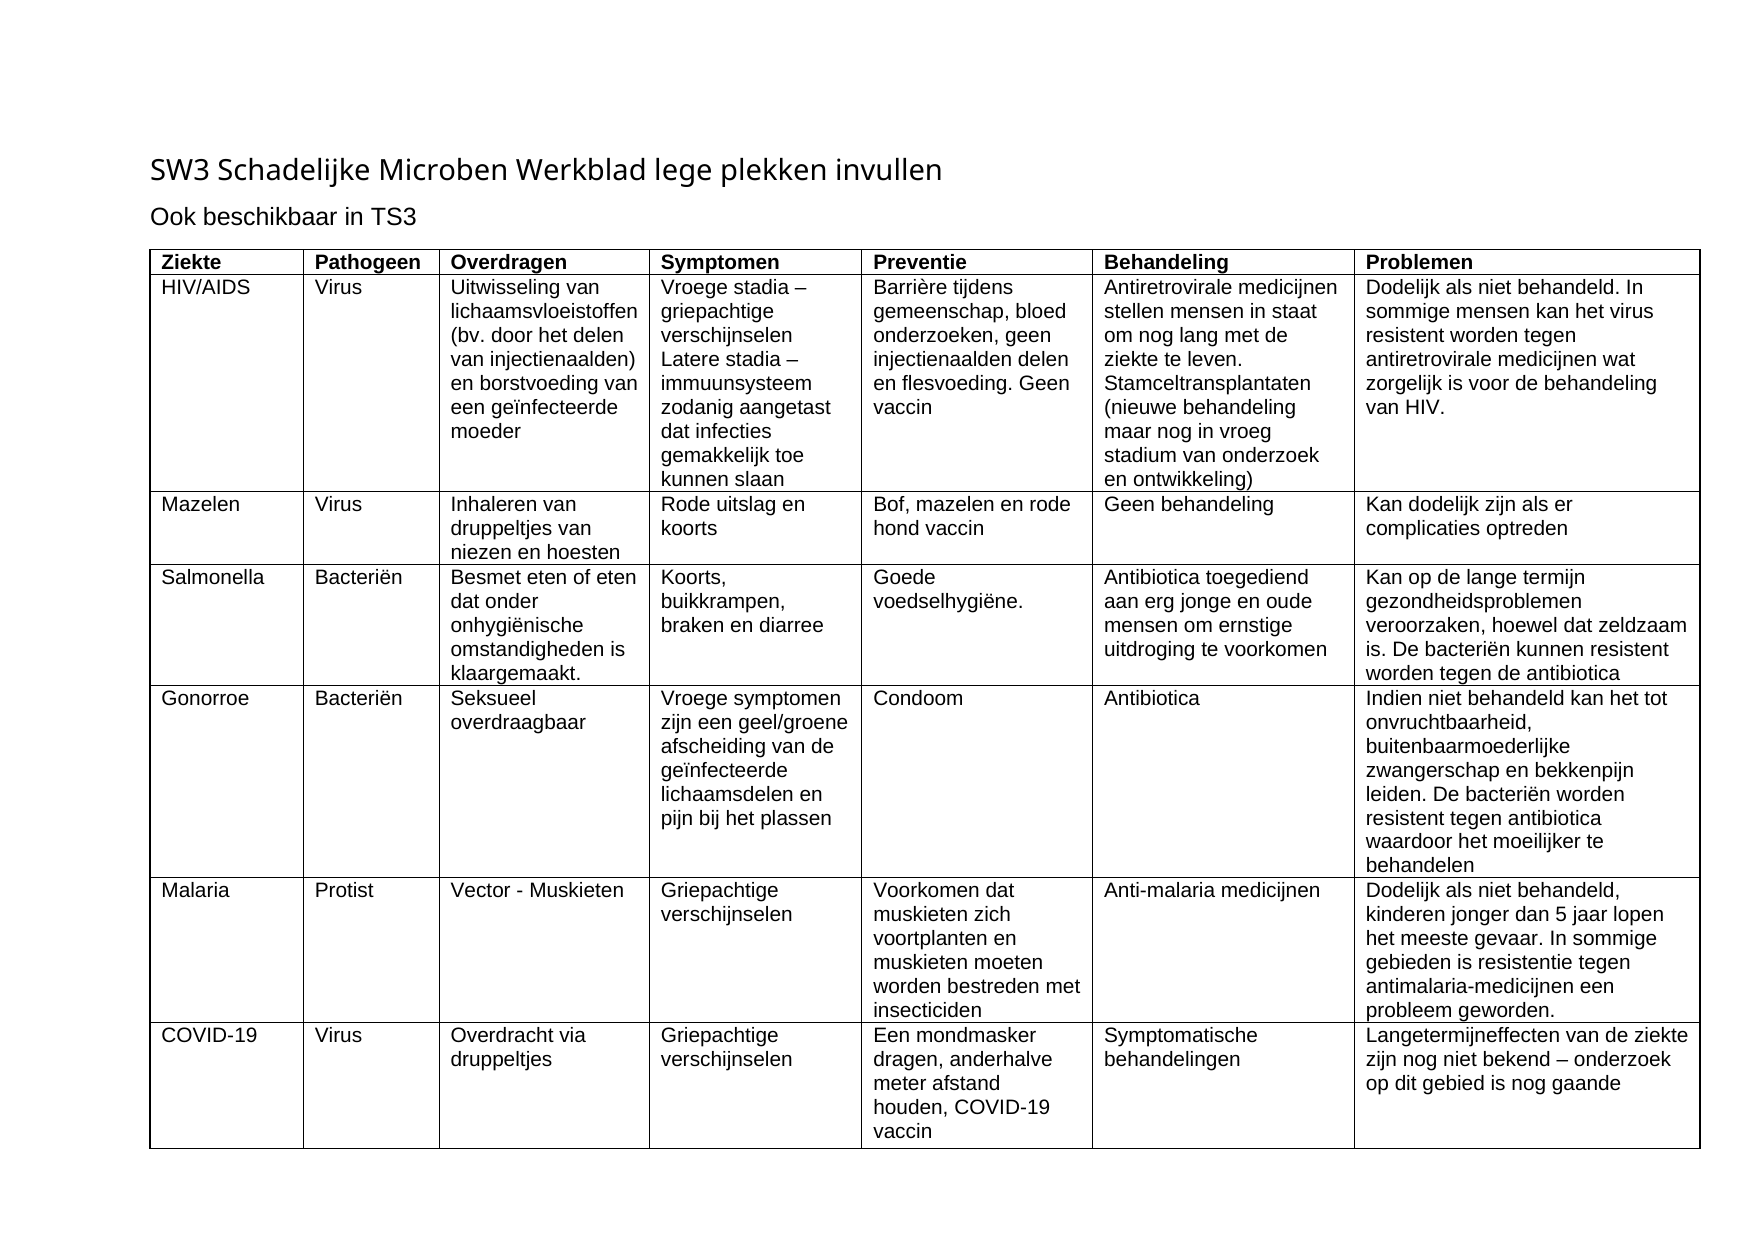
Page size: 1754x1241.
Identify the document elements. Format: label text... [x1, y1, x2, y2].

table_cell Voorkomen dat muskieten zich voortplanten en muskieten moeten worden bestreden met insecticiden [862, 878, 1092, 1022]
table_cell Gonorroe [151, 686, 303, 877]
table_cell Seksueel overdraagbaar [440, 686, 649, 877]
table_cell Goede voedselhygiëne. [862, 565, 1092, 684]
table_header Preventie [862, 250, 1092, 274]
table_cell COVID-19 [151, 1023, 303, 1148]
table_cell Een mondmasker dragen, anderhalve meter afstand houden, COVID-19 vaccin [862, 1023, 1092, 1148]
table_cell Virus [304, 1023, 439, 1148]
table_cell Dodelijk als niet behandeld, kinderen jonger dan 5 jaar lopen het meeste gevaar. In sommige gebieden is resistentie tegen antimalaria-medicijnen een probleem geworden. [1355, 878, 1699, 1022]
table_cell HIV/AIDS [151, 275, 303, 491]
table_cell Geen behandeling [1093, 492, 1354, 564]
table_header Overdragen [440, 250, 649, 274]
table_cell Vector - Muskieten [440, 878, 649, 1022]
table_header Ziekte [151, 250, 303, 274]
table_cell Kan op de lange termijn gezondheidsproblemen veroorzaken, hoewel dat zeldzaam is. De bacteriën kunnen resistent worden tegen de antibiotica [1355, 565, 1699, 684]
table_cell Antiretrovirale medicijnen stellen mensen in staat om nog lang met de ziekte te leven. Stamceltransplantaten (nieuwe behandeling maar nog in vroeg stadium van onderzoek en ontwikkeling) [1093, 275, 1354, 491]
table_cell Indien niet behandeld kan het tot onvruchtbaarheid, buitenbaarmoederlijke zwangerschap en bekkenpijn leiden. De bacteriën worden resistent tegen antibiotica waardoor het moeilijker te behandelen [1355, 686, 1699, 877]
table_cell Bacteriën [304, 686, 439, 877]
table_cell Vroege symptomen zijn een geel/groene afscheiding van de geïnfecteerde lichaamsdelen en pijn bij het plassen [650, 686, 861, 877]
table_cell Antibiotica toegediend aan erg jonge en oude mensen om ernstige uitdroging te voorkomen [1093, 565, 1354, 684]
text Ook beschikbaar in TS3 [150, 202, 1604, 231]
table_cell Griepachtige verschijnselen [650, 1023, 861, 1148]
table_cell Bacteriën [304, 565, 439, 684]
table_cell Kan dodelijk zijn als er complicaties optreden [1355, 492, 1699, 564]
table_cell Inhaleren van druppeltjes van niezen en hoesten [440, 492, 649, 564]
table_cell Langetermijneffecten van de ziekte zijn nog niet bekend – onderzoek op dit gebied is nog gaande [1355, 1023, 1699, 1148]
table_cell Malaria [151, 878, 303, 1022]
table_cell Anti-malaria medicijnen [1093, 878, 1354, 1022]
table_cell Besmet eten of eten dat onder onhygiënische omstandigheden is klaargemaakt. [440, 565, 649, 684]
table_cell Koorts, buikkrampen, braken en diarree [650, 565, 861, 684]
table_cell Rode uitslag en koorts [650, 492, 861, 564]
table_cell Salmonella [151, 565, 303, 684]
table_header Behandeling [1093, 250, 1354, 274]
table_cell Griepachtige verschijnselen [650, 878, 861, 1022]
subtitle SW3 Schadelijke Microben Werkblad lege plekken invullen [150, 149, 1604, 189]
table_cell Dodelijk als niet behandeld. In sommige mensen kan het virus resistent worden tegen antiretrovirale medicijnen wat zorgelijk is voor de behandeling van HIV. [1355, 275, 1699, 491]
table_cell Virus [304, 275, 439, 491]
table_cell Vroege stadia – griepachtige verschijnselen Latere stadia – immuunsysteem zodanig aangetast dat infecties gemakkelijk toe kunnen slaan [650, 275, 861, 491]
table_cell Overdracht via druppeltjes [440, 1023, 649, 1148]
table_cell Symptomatische behandelingen [1093, 1023, 1354, 1148]
table_cell Uitwisseling van lichaamsvloeistoffen (bv. door het delen van injectienaalden) en borstvoeding van een geïnfecteerde moeder [440, 275, 649, 491]
table_cell Antibiotica [1093, 686, 1354, 877]
table_header Symptomen [650, 250, 861, 274]
table_cell Mazelen [151, 492, 303, 564]
table_cell Condoom [862, 686, 1092, 877]
table_cell Bof, mazelen en rode hond vaccin [862, 492, 1092, 564]
table_cell Protist [304, 878, 439, 1022]
table_header Problemen [1355, 250, 1699, 274]
table_cell Barrière tijdens gemeenschap, bloed onderzoeken, geen injectienaalden delen en flesvoeding. Geen vaccin [862, 275, 1092, 491]
table_cell Virus [304, 492, 439, 564]
table_header Pathogeen [304, 250, 439, 274]
